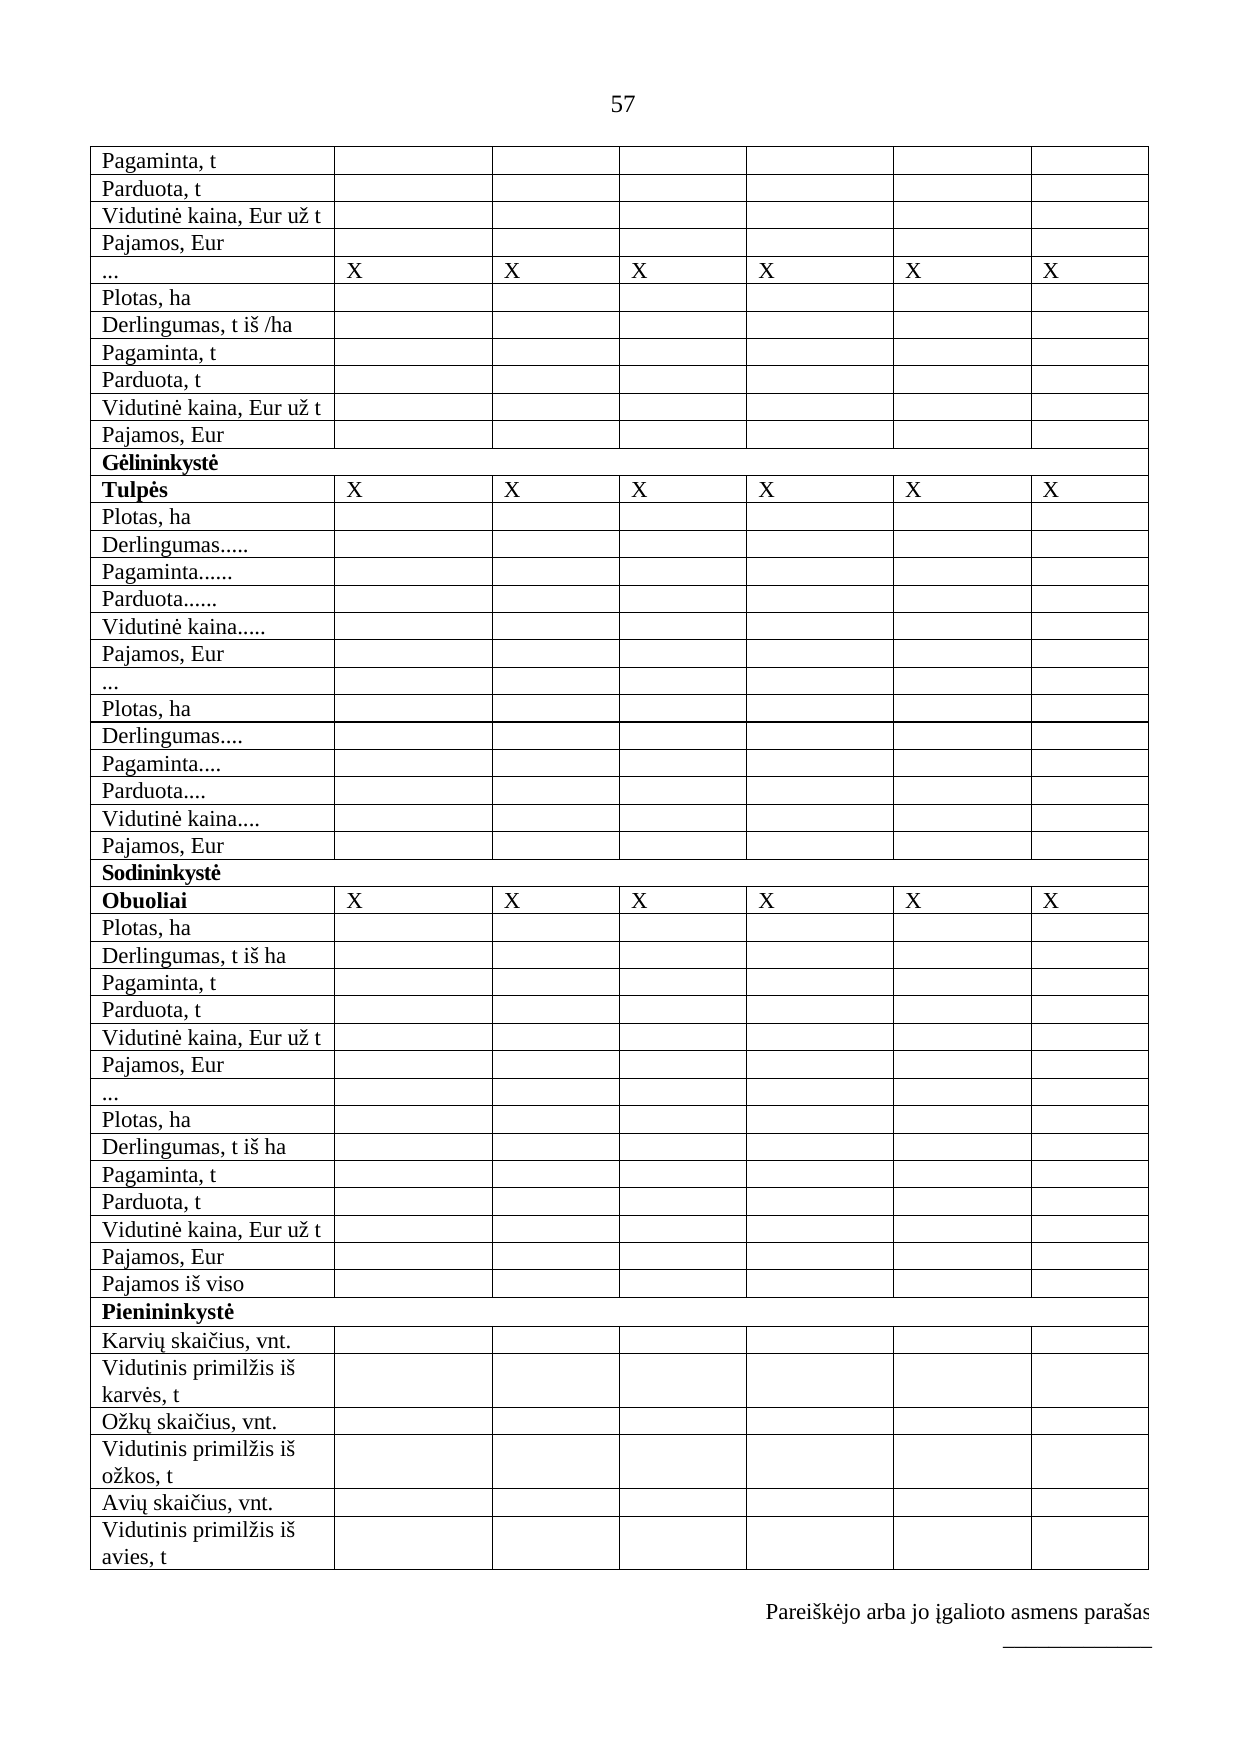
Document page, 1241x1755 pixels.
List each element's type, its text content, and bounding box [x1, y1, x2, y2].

table_cell Plotas, ha [91, 695, 334, 721]
table_cell [620, 1024, 746, 1050]
table_cell [747, 1079, 893, 1105]
table_cell X [894, 257, 1031, 283]
table_cell [1032, 723, 1148, 749]
table_cell [493, 558, 619, 584]
table_cell Obuoliai [91, 887, 334, 913]
table_cell Pajamos, Eur [91, 832, 334, 858]
table_cell [335, 1489, 492, 1516]
table_cell Pajamos, Eur [91, 229, 334, 256]
table_cell X [493, 476, 619, 502]
table_cell [747, 366, 893, 393]
table_cell [335, 695, 492, 721]
table_cell Parduota.... [91, 777, 334, 804]
table_cell [1032, 1134, 1148, 1160]
table_cell [1032, 1106, 1148, 1132]
table_cell [894, 202, 1031, 228]
table_cell [894, 1106, 1031, 1132]
table_cell [894, 312, 1031, 338]
table_cell [1032, 668, 1148, 694]
table_cell [335, 1408, 492, 1434]
table_cell [1032, 1270, 1148, 1297]
table_cell Parduota, t [91, 1188, 334, 1214]
table_cell [894, 996, 1031, 1023]
table_cell [1032, 1216, 1148, 1242]
table_cell [493, 1517, 619, 1569]
table_cell Pagaminta, t [91, 969, 334, 995]
table_cell [894, 1243, 1031, 1269]
table_cell [747, 1134, 893, 1160]
table_cell [894, 1188, 1031, 1214]
table_cell Vidutinė kaina, Eur už t [91, 394, 334, 420]
table_cell Vidutinė kaina.... [91, 805, 334, 831]
table_cell X [894, 476, 1031, 502]
table_cell [620, 1270, 746, 1297]
table_cell [335, 312, 492, 338]
table_cell Gėlininkystė [91, 449, 1148, 475]
table_cell [620, 695, 746, 721]
table_cell [620, 531, 746, 557]
table_cell [493, 366, 619, 393]
table_cell [747, 668, 893, 694]
table_cell [894, 229, 1031, 256]
table_cell [894, 969, 1031, 995]
table_cell [747, 723, 893, 749]
table_cell [335, 1079, 492, 1105]
table_cell [747, 229, 893, 256]
table_cell [493, 1188, 619, 1214]
table_cell [335, 613, 492, 639]
table_cell [747, 1354, 893, 1407]
table_cell [894, 668, 1031, 694]
table_cell [1032, 1051, 1148, 1078]
table_cell [335, 394, 492, 420]
table_cell Karvių skaičius, vnt. [91, 1327, 334, 1353]
table_cell [894, 586, 1031, 612]
table_cell [620, 832, 746, 858]
table_cell [747, 832, 893, 858]
table_cell Pajamos iš viso [91, 1270, 334, 1297]
table_cell Sodininkystė [91, 860, 1148, 886]
table_cell [747, 1188, 893, 1214]
table_cell Vidutinis primilžis iš ožkos, t [91, 1435, 334, 1488]
table_cell X [1032, 257, 1148, 283]
table_cell [493, 1079, 619, 1105]
table_cell [747, 1243, 893, 1269]
table_cell X [335, 257, 492, 283]
table_cell Pienininkystė [91, 1298, 1148, 1326]
table_cell [335, 531, 492, 557]
table_cell [1032, 750, 1148, 776]
table_cell [1032, 1161, 1148, 1187]
table_cell [493, 394, 619, 420]
table_cell [620, 229, 746, 256]
table_cell [493, 421, 619, 447]
table_cell [747, 750, 893, 776]
table_cell [894, 394, 1031, 420]
table_cell [620, 1051, 746, 1078]
table_cell [1032, 996, 1148, 1023]
table_cell [620, 640, 746, 667]
table_cell [335, 175, 492, 201]
table_cell Plotas, ha [91, 284, 334, 311]
table_cell Plotas, ha [91, 914, 334, 941]
table_cell [747, 805, 893, 831]
table_cell [493, 1270, 619, 1297]
table_cell [1032, 366, 1148, 393]
table_cell [620, 339, 746, 365]
table_cell Derlingumas, t iš /ha [91, 312, 334, 338]
table_cell [620, 147, 746, 173]
table_cell [620, 1354, 746, 1407]
table_cell [335, 1327, 492, 1353]
table_cell Parduota, t [91, 175, 334, 201]
table_cell [1032, 147, 1148, 173]
table_cell [894, 366, 1031, 393]
table_cell [620, 1517, 746, 1569]
table_cell [1032, 312, 1148, 338]
table_cell [747, 942, 893, 968]
table_cell X [335, 476, 492, 502]
table_cell [335, 284, 492, 311]
table_cell [894, 1024, 1031, 1050]
table_cell Pagaminta.... [91, 750, 334, 776]
table_cell [1032, 695, 1148, 721]
table_cell [1032, 531, 1148, 557]
table_cell [894, 421, 1031, 447]
table_cell [747, 613, 893, 639]
table_cell [620, 805, 746, 831]
table_cell Vidutinė kaina, Eur už t [91, 202, 334, 228]
table_cell Plotas, ha [91, 1106, 334, 1132]
table_cell [493, 1134, 619, 1160]
table_cell [335, 996, 492, 1023]
table_cell [747, 147, 893, 173]
table_cell [894, 1270, 1031, 1297]
table_cell [493, 1024, 619, 1050]
table_cell [1032, 1408, 1148, 1434]
table_cell [747, 1435, 893, 1488]
table_cell [493, 668, 619, 694]
table_cell [620, 942, 746, 968]
table_cell ... [91, 1079, 334, 1105]
table_cell [335, 914, 492, 941]
table_cell [335, 1270, 492, 1297]
table_cell [335, 805, 492, 831]
table_cell [620, 1408, 746, 1434]
table_cell [335, 229, 492, 256]
table_cell [747, 339, 893, 365]
table_cell [335, 421, 492, 447]
table_cell [335, 1216, 492, 1242]
table_cell [335, 640, 492, 667]
table_cell [1032, 175, 1148, 201]
table_cell [620, 1188, 746, 1214]
table_cell [493, 1489, 619, 1516]
table_cell Derlingumas, t iš ha [91, 942, 334, 968]
table_cell [493, 1435, 619, 1488]
table_cell [620, 175, 746, 201]
table_cell [747, 202, 893, 228]
table_cell Pajamos, Eur [91, 421, 334, 447]
table_cell [493, 1243, 619, 1269]
table_cell [620, 1489, 746, 1516]
table_cell [747, 1106, 893, 1132]
table_cell [335, 339, 492, 365]
table_cell [1032, 1188, 1148, 1214]
table_cell [1032, 969, 1148, 995]
table_cell [894, 777, 1031, 804]
table_cell Parduota, t [91, 996, 334, 1023]
table_cell [493, 339, 619, 365]
table_cell [620, 1327, 746, 1353]
table_cell [493, 1327, 619, 1353]
table_cell [620, 1134, 746, 1160]
table_cell [620, 503, 746, 530]
table_cell [894, 723, 1031, 749]
table_cell [747, 503, 893, 530]
table_cell X [894, 887, 1031, 913]
table_cell [747, 1161, 893, 1187]
table_cell [335, 1517, 492, 1569]
table_cell [620, 312, 746, 338]
table_cell [1032, 805, 1148, 831]
table_cell [1032, 394, 1148, 420]
table_cell X [620, 476, 746, 502]
table_cell [493, 531, 619, 557]
table_cell X [620, 887, 746, 913]
table_cell [620, 914, 746, 941]
table_cell ... [91, 257, 334, 283]
table_cell [747, 1024, 893, 1050]
table_cell [620, 284, 746, 311]
table_cell [1032, 1489, 1148, 1516]
table_cell [747, 394, 893, 420]
table_cell [1032, 1024, 1148, 1050]
table_cell [894, 1216, 1031, 1242]
table_cell [1032, 229, 1148, 256]
table_cell [747, 1489, 893, 1516]
table_cell [894, 1161, 1031, 1187]
table_cell X [493, 887, 619, 913]
table_cell [747, 640, 893, 667]
table_cell [894, 1327, 1031, 1353]
table_cell [620, 1161, 746, 1187]
table_cell [894, 1134, 1031, 1160]
table_cell [894, 1489, 1031, 1516]
table_cell [1032, 558, 1148, 584]
table_cell [747, 421, 893, 447]
table_cell [493, 1216, 619, 1242]
table_cell [1032, 1354, 1148, 1407]
table_cell Parduota...... [91, 586, 334, 612]
table_cell [1032, 777, 1148, 804]
table_cell X [1032, 476, 1148, 502]
table_cell [1032, 202, 1148, 228]
table_cell [1032, 1079, 1148, 1105]
table_cell X [335, 887, 492, 913]
table_cell [493, 1051, 619, 1078]
table_cell [747, 1408, 893, 1434]
table_cell [335, 1188, 492, 1214]
table_cell [335, 832, 492, 858]
table_cell [747, 284, 893, 311]
table_cell [493, 147, 619, 173]
table_cell [894, 1408, 1031, 1434]
table_cell [747, 1216, 893, 1242]
table_cell [335, 1161, 492, 1187]
table_cell [335, 942, 492, 968]
table_cell [620, 668, 746, 694]
table_cell [620, 613, 746, 639]
table_cell [894, 284, 1031, 311]
table_cell [1032, 284, 1148, 311]
table_cell [493, 1161, 619, 1187]
table_cell [747, 586, 893, 612]
table_cell [620, 723, 746, 749]
table_cell [493, 503, 619, 530]
table_cell Pagaminta, t [91, 1161, 334, 1187]
table_cell [1032, 1517, 1148, 1569]
table_cell Pagaminta...... [91, 558, 334, 584]
table_cell [747, 914, 893, 941]
table_cell [620, 586, 746, 612]
table_cell [1032, 503, 1148, 530]
table_cell [1032, 1243, 1148, 1269]
table_cell [747, 531, 893, 557]
table_cell [493, 1106, 619, 1132]
table_cell [747, 996, 893, 1023]
table_cell [894, 914, 1031, 941]
table_cell [335, 366, 492, 393]
table_cell [493, 613, 619, 639]
table_cell [493, 750, 619, 776]
table_cell [894, 1079, 1031, 1105]
table_cell [493, 914, 619, 941]
table_cell [894, 640, 1031, 667]
table_cell X [747, 476, 893, 502]
table_cell [894, 1517, 1031, 1569]
table_cell [747, 777, 893, 804]
table_cell Plotas, ha [91, 503, 334, 530]
table_cell X [620, 257, 746, 283]
table_cell [747, 1270, 893, 1297]
table_cell [493, 969, 619, 995]
table_cell [335, 558, 492, 584]
table_cell ... [91, 668, 334, 694]
table_cell [493, 996, 619, 1023]
table_cell [620, 558, 746, 584]
table_cell [1032, 1327, 1148, 1353]
table_cell [335, 147, 492, 173]
table_cell [747, 175, 893, 201]
table_cell [1032, 832, 1148, 858]
table_cell [747, 312, 893, 338]
table_cell [620, 996, 746, 1023]
table_cell [1032, 613, 1148, 639]
table_cell [747, 558, 893, 584]
table_cell Vidutinė kaina, Eur už t [91, 1216, 334, 1242]
table_cell [335, 1134, 492, 1160]
table_cell [493, 942, 619, 968]
table_cell [335, 586, 492, 612]
table_cell [335, 969, 492, 995]
table_cell [620, 1106, 746, 1132]
table_cell [894, 805, 1031, 831]
table_cell [894, 1435, 1031, 1488]
table_cell X [493, 257, 619, 283]
table_cell [747, 1517, 893, 1569]
table_cell [894, 531, 1031, 557]
table_cell [335, 777, 492, 804]
table_cell [493, 723, 619, 749]
table_cell [1032, 640, 1148, 667]
table_cell Pajamos, Eur [91, 640, 334, 667]
table_cell [493, 640, 619, 667]
table_cell [894, 1051, 1031, 1078]
table_cell [335, 750, 492, 776]
table_cell [1032, 914, 1148, 941]
table_cell [620, 969, 746, 995]
table_cell [620, 750, 746, 776]
table_cell Ožkų skaičius, vnt. [91, 1408, 334, 1434]
table_cell [335, 668, 492, 694]
table_cell [747, 969, 893, 995]
table_cell [493, 312, 619, 338]
table_cell [493, 695, 619, 721]
table_cell [894, 750, 1031, 776]
table_cell [493, 229, 619, 256]
table_cell [894, 832, 1031, 858]
table_cell [335, 1106, 492, 1132]
table_cell Avių skaičius, vnt. [91, 1489, 334, 1516]
table_cell [894, 503, 1031, 530]
table_cell [1032, 1435, 1148, 1488]
table_cell [620, 1243, 746, 1269]
table_cell Pajamos, Eur [91, 1243, 334, 1269]
table_cell [1032, 339, 1148, 365]
table_cell Vidutinė kaina..... [91, 613, 334, 639]
table_cell X [1032, 887, 1148, 913]
table_cell [335, 1243, 492, 1269]
table_cell Vidutinė kaina, Eur už t [91, 1024, 334, 1050]
table_cell [620, 1435, 746, 1488]
table_cell Derlingumas, t iš ha [91, 1134, 334, 1160]
table_cell [493, 832, 619, 858]
table_cell [493, 1354, 619, 1407]
table_cell [1032, 586, 1148, 612]
table_cell [620, 421, 746, 447]
table_cell [894, 1354, 1031, 1407]
table_cell [493, 805, 619, 831]
table_cell [1032, 942, 1148, 968]
table_cell [1032, 421, 1148, 447]
table_cell X [747, 887, 893, 913]
table_cell [894, 942, 1031, 968]
table_cell [493, 202, 619, 228]
table_cell [335, 723, 492, 749]
table_cell [620, 1079, 746, 1105]
table_cell [335, 1435, 492, 1488]
table_cell [493, 586, 619, 612]
table_cell [493, 1408, 619, 1434]
table_cell Vidutinis primilžis iš karvės, t [91, 1354, 334, 1407]
table_cell [894, 695, 1031, 721]
table_cell Vidutinis primilžis iš avies, t [91, 1517, 334, 1569]
table_cell [493, 175, 619, 201]
table_cell [620, 777, 746, 804]
table_cell [894, 613, 1031, 639]
table_cell [493, 777, 619, 804]
table_cell [620, 366, 746, 393]
table_cell [335, 503, 492, 530]
table_cell Pagaminta, t [91, 339, 334, 365]
table_cell X [747, 257, 893, 283]
table_cell Pagaminta, t [91, 147, 334, 173]
table_cell [335, 1051, 492, 1078]
table_cell Tulpės [91, 476, 334, 502]
table_cell [493, 284, 619, 311]
table_cell [335, 1024, 492, 1050]
table_cell [620, 202, 746, 228]
table_cell Pajamos, Eur [91, 1051, 334, 1078]
table_cell [620, 394, 746, 420]
table_cell [747, 695, 893, 721]
table_cell [335, 202, 492, 228]
table_cell [747, 1051, 893, 1078]
table_cell [335, 1354, 492, 1407]
table_cell [620, 1216, 746, 1242]
table_cell [894, 175, 1031, 201]
table_cell [894, 147, 1031, 173]
table_cell [747, 1327, 893, 1353]
table_cell Parduota, t [91, 366, 334, 393]
table_cell [894, 558, 1031, 584]
table_cell [894, 339, 1031, 365]
table_cell Derlingumas..... [91, 531, 334, 557]
table_cell Derlingumas.... [91, 723, 334, 749]
